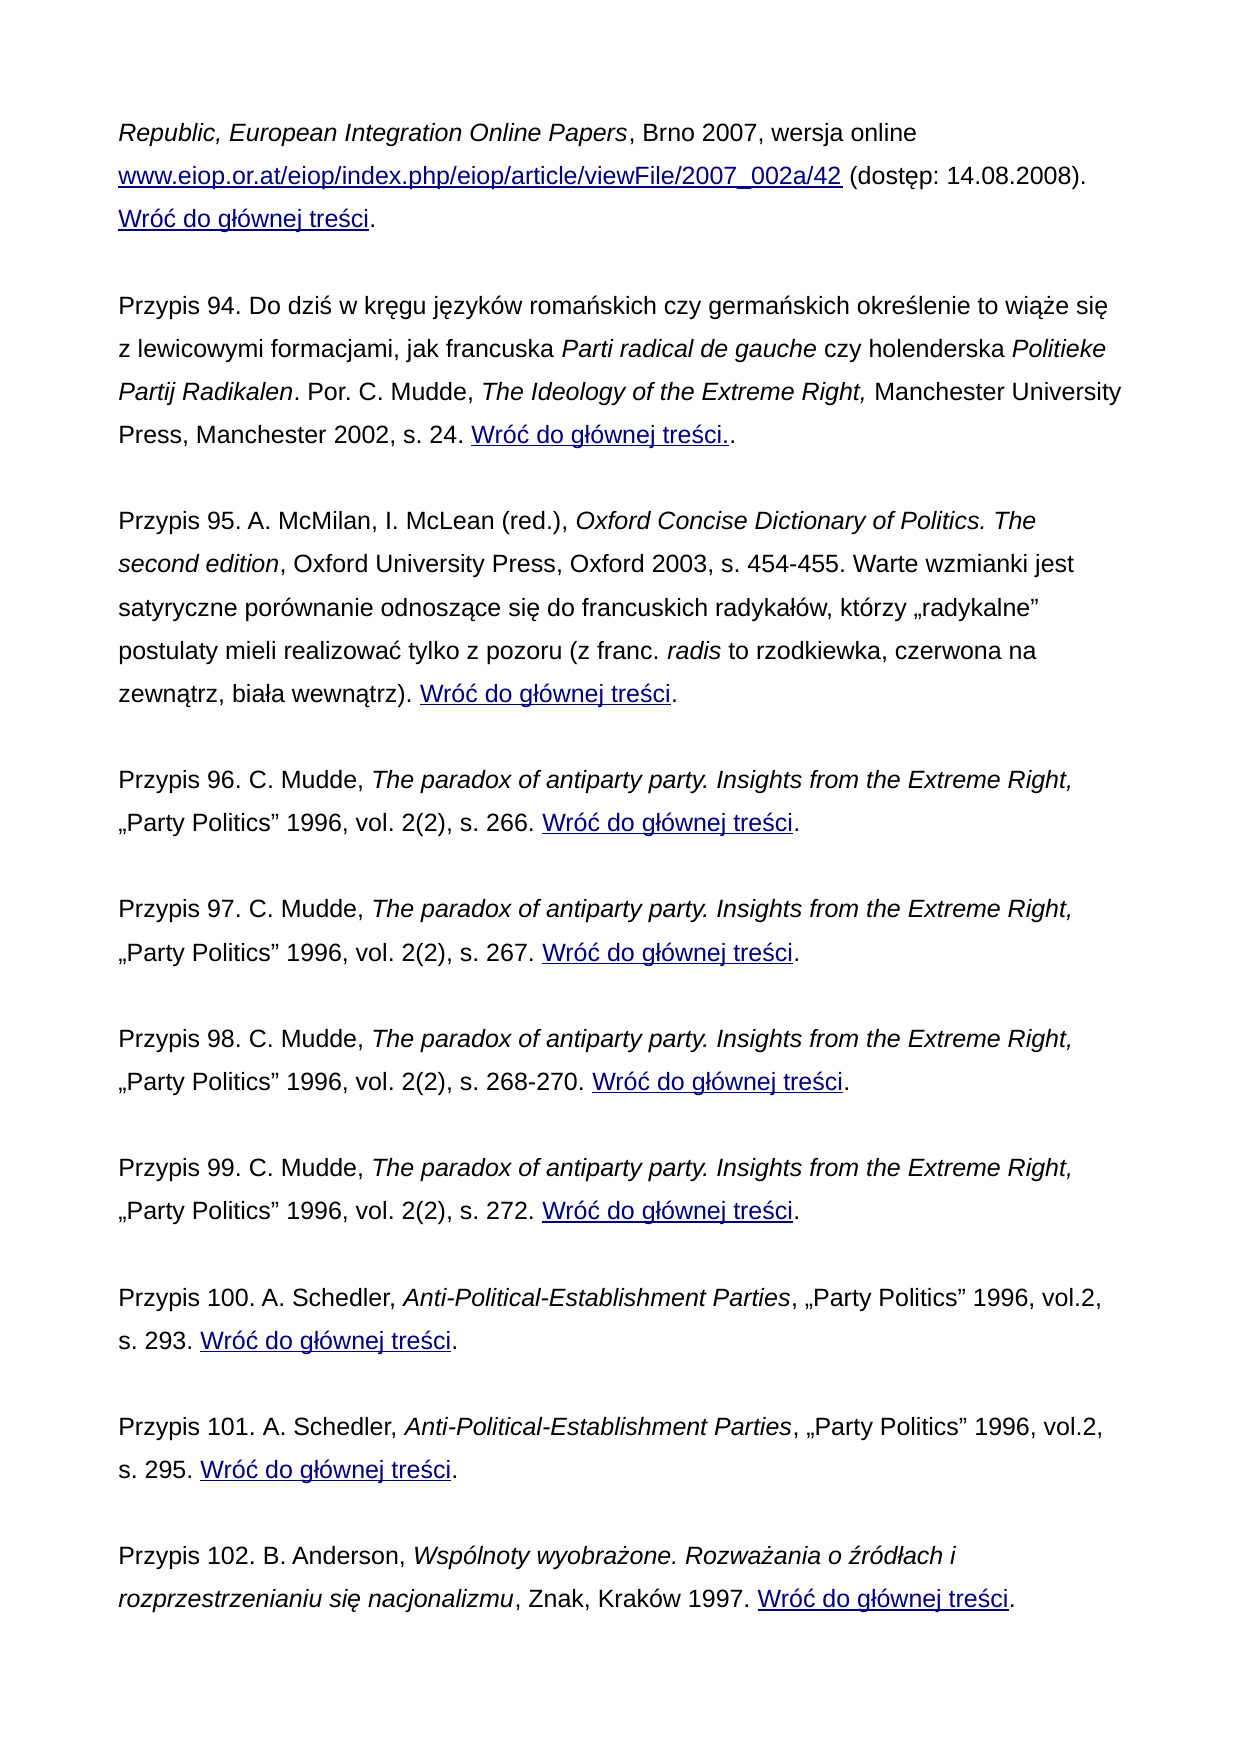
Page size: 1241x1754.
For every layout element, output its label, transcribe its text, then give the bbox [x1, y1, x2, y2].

text Przypis 95. A. McMilan, I. McLean (red.), Oxford Concise Dictionary of Politics. The second edition, Oxford University Press, Oxford 2003, s. 454-455. Warte wzmianki jest satyryczne porównanie odnoszące się do francuskich radykałów, którzy „radykalne” postulaty mieli realizować tylko z pozoru (z franc. radis to rzodkiewka, czerwona na zewnątrz, biała wewnątrz). Wróć do głównej treści. [118, 506, 1122, 707]
text Przypis 99. C. Mudde, The paradox of antiparty party. Insights from the Extreme Right, „Party Politics” 1996, vol. 2(2), s. 272. Wróć do głównej treści. [118, 1153, 1122, 1225]
text Przypis 96. C. Mudde, The paradox of antiparty party. Insights from the Extreme Right, „Party Politics” 1996, vol. 2(2), s. 266. Wróć do głównej treści. [118, 765, 1122, 837]
text Przypis 94. Do dziś w kręgu języków romańskich czy germańskich określenie to wiąże się z lewicowymi formacjami, jak francuska Parti radical de gauche czy holenderska Politieke Partij Radikalen. Por. C. Mudde, The Ideology of the Extreme Right, Manchester University Press, Manchester 2002, s. 24. Wróć do głównej treści.. [118, 291, 1122, 449]
text Przypis 102. B. Anderson, Wspólnoty wyobrażone. Rozważania o źródłach i rozprzestrzenianiu się nacjonalizmu, Znak, Kraków 1997. Wróć do głównej treści. [118, 1541, 1122, 1613]
text Przypis 97. C. Mudde, The paradox of antiparty party. Insights from the Extreme Right, „Party Politics” 1996, vol. 2(2), s. 267. Wróć do głównej treści. [118, 894, 1122, 966]
text Republic, European Integration Online Papers, Brno 2007, wersja online www.eiop.or.at/eiop/index.php/eiop/article/viewFile/2007_002a/42 (dostęp: 14.08.2008). Wróć do głównej treści. [118, 118, 1122, 233]
text Przypis 98. C. Mudde, The paradox of antiparty party. Insights from the Extreme Right, „Party Politics” 1996, vol. 2(2), s. 268-270. Wróć do głównej treści. [118, 1024, 1122, 1096]
text Przypis 101. A. Schedler, Anti-Political-Establishment Parties, „Party Politics” 1996, vol.2, s. 295. Wróć do głównej treści. [118, 1412, 1122, 1484]
text Przypis 100. A. Schedler, Anti-Political-Establishment Parties, „Party Politics” 1996, vol.2, s. 293. Wróć do głównej treści. [118, 1282, 1122, 1354]
